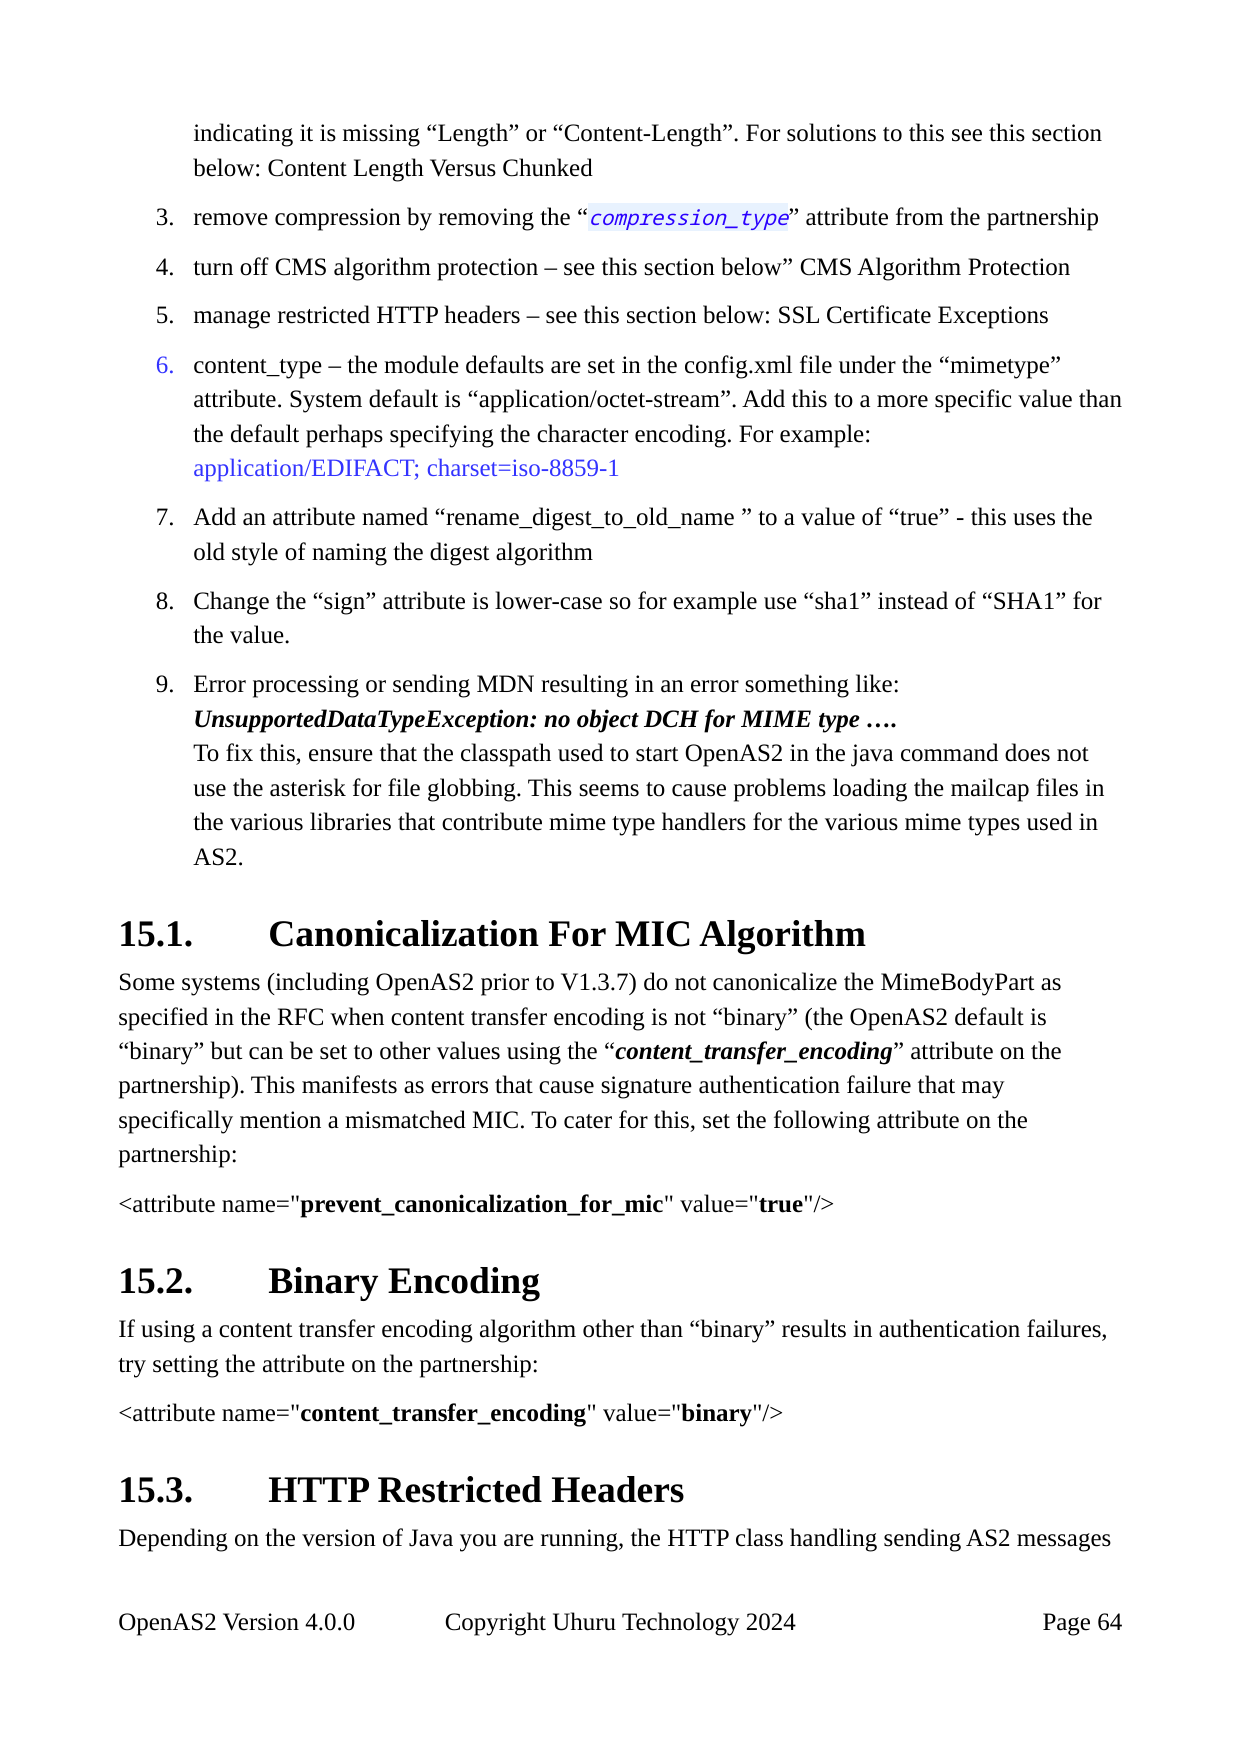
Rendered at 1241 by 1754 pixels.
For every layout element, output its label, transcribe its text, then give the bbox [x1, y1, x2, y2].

list Change the “sign” attribute is lower-case so for example use “sha1” instead of “SHA1” for the value. [156, 586, 1122, 649]
text If using a content transfer encoding algorithm other than “binary” results in authentication failures, try setting the attribute on the partnership: [118, 1314, 1122, 1377]
subtitle Canonicalization For MIC Algorithm [118, 912, 1122, 955]
list Error processing or sending MDN resulting in an error something like: UnsupportedDataTypeException: no object DCH for MIME type …. To fix this, ensure that the classpath used to start OpenAS2 in the java command does not use the asterisk for file globbing. This seems to cause problems loading the mailcap files in the various libraries that contribute mime type handlers for the various mime types used in AS2. [156, 669, 1122, 870]
list Add an attribute named “rename_digest_to_old_name ” to a value of “true” - this uses the old style of naming the digest algorithm [156, 502, 1122, 565]
text <attribute name="prevent_canonicalization_for_mic" value="true"/> [118, 1189, 1122, 1217]
text Depending on the version of Java you are running, the HTTP class handling sending AS2 messages [118, 1523, 1122, 1552]
list content_type – the module defaults are set in the config.xml file under the “mimetype” attribute. System default is “application/octet-stream”. Add this to a more specific value than the default perhaps specifying the character encoding. For example: application/EDIFACT; charset=iso-8859-1 [156, 350, 1122, 482]
list indicating it is missing “Length” or “Content-Length”. For solutions to this see this section below: Content Length Versus Chunked [156, 118, 1122, 181]
text Some systems (including OpenAS2 prior to V1.3.7) do not canonicalize the MimeBodyPart as specified in the RFC when content transfer encoding is not “binary” (the OpenAS2 default is “binary” but can be set to other values using the “content_transfer_encoding” attribute on the partnership). This manifests as errors that cause signature authentication failure that may specifically mention a mismatched MIC. To cater for this, set the following attribute on the partnership: [118, 967, 1122, 1168]
list manage restricted HTTP headers – see this section below: SSL Certificate Exceptions [156, 301, 1122, 329]
subtitle HTTP Restricted Headers [118, 1468, 1122, 1511]
list remove compression by removing the “compression_type” attribute from the partnership [156, 202, 1122, 231]
list turn off CMS algorithm protection – see this section below” CMS Algorithm Protection [156, 252, 1122, 280]
text <attribute name="content_transfer_encoding" value="binary"/> [118, 1398, 1122, 1426]
subtitle Binary Encoding [118, 1258, 1122, 1302]
